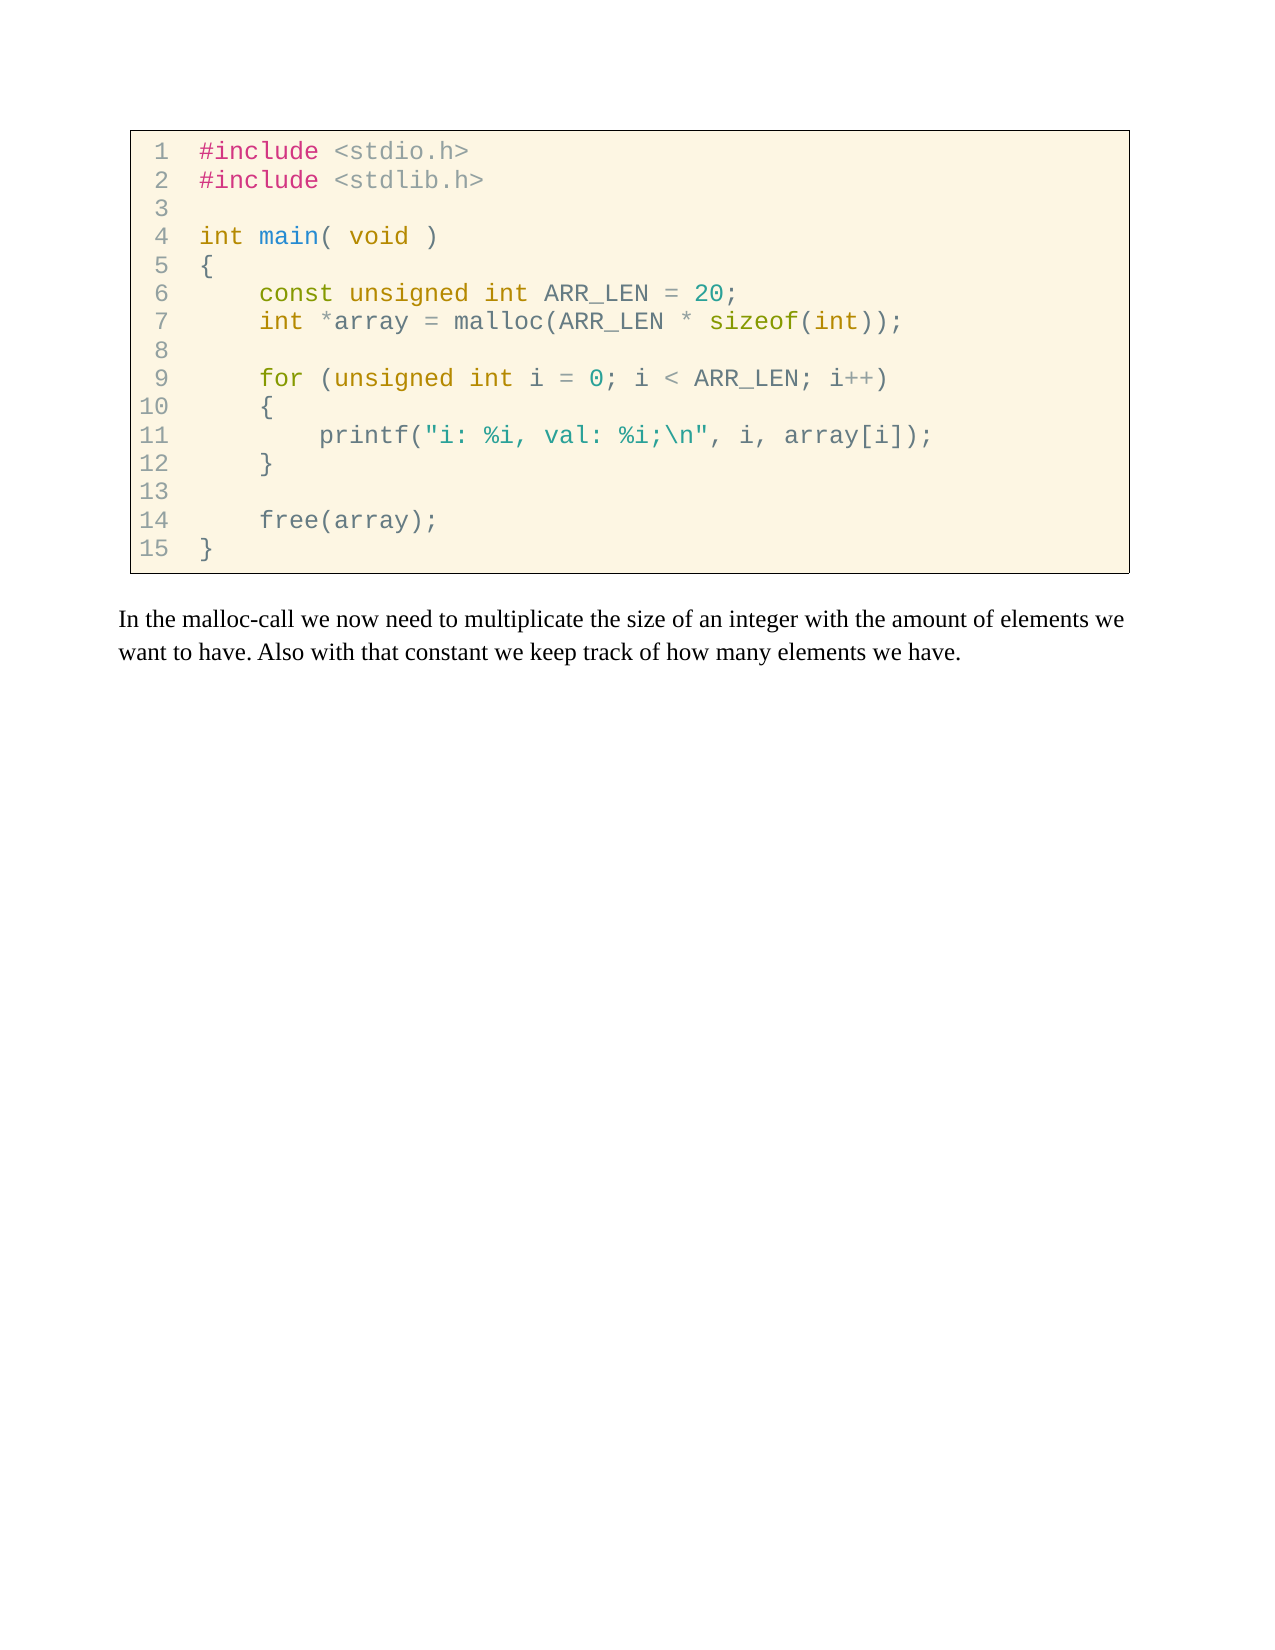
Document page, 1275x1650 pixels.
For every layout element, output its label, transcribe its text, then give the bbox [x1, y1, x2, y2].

text 8 [139, 337, 1120, 366]
text 14 free(array); [139, 507, 1120, 536]
text 10 { [139, 394, 1120, 422]
text 4 int main( void ) [139, 224, 1120, 252]
text 6 const unsigned int ARR_LEN = 20; [139, 281, 1120, 309]
text 13 [139, 479, 1120, 507]
text 11 printf("i: %i, val: %i;\n", i, array[i]); [139, 422, 1120, 451]
text 1 #include <stdio.h> [139, 139, 1120, 167]
text 9 for (unsigned int i = 0; i < ARR_LEN; i++) [139, 366, 1120, 394]
text In the malloc-call we now need to multiplicate the size of an integer with the amount of elements we want to have. Also with that constant we keep track of how many elements we have. [118, 604, 1157, 665]
text 5 { [139, 252, 1120, 281]
text 7 int *array = malloc(ARR_LEN * sizeof(int)); [139, 309, 1120, 337]
text 15 } [139, 536, 1120, 564]
text 12 } [139, 451, 1120, 479]
text 3 [139, 196, 1120, 224]
text 2 #include <stdlib.h> [139, 167, 1120, 196]
